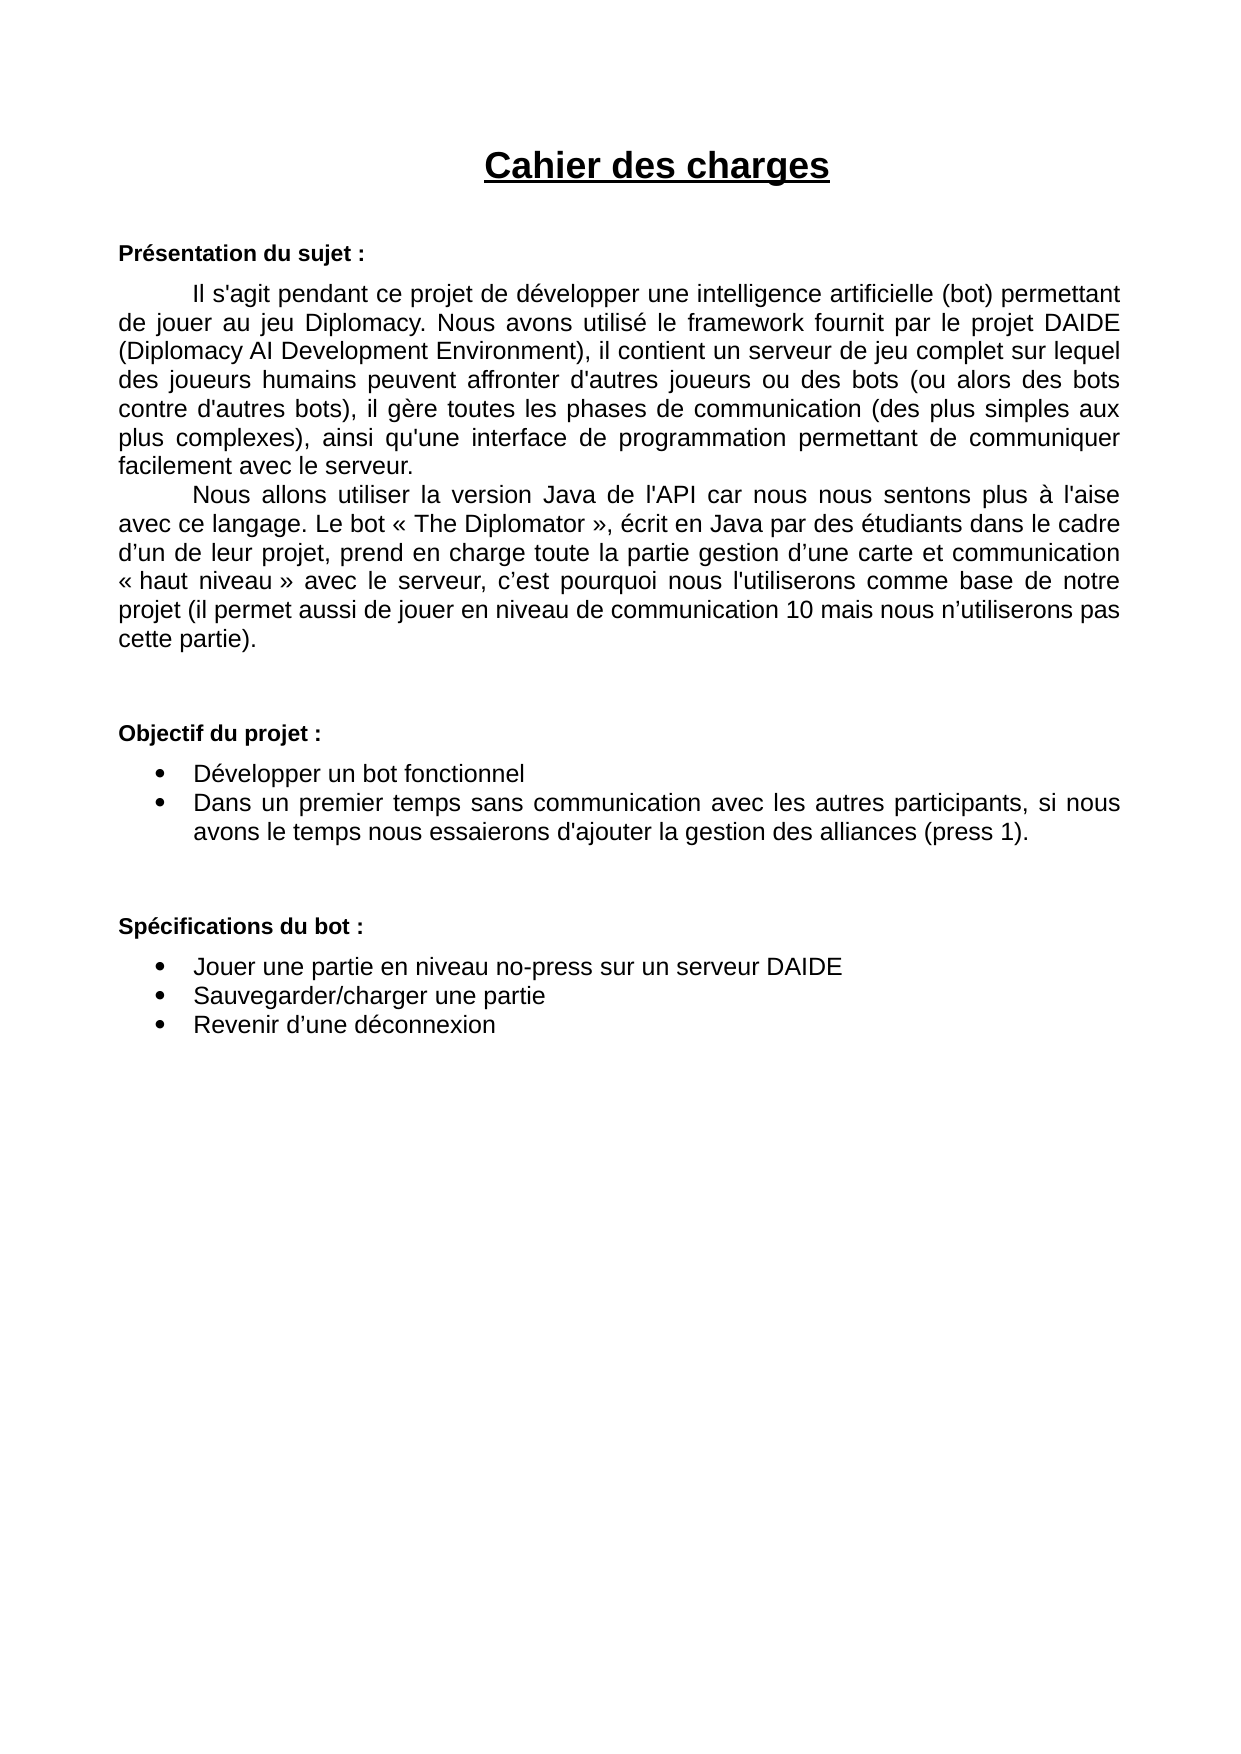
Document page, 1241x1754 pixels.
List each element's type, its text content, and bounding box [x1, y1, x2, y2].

list Développer un bot fonctionnel [156, 759, 1122, 788]
list Jouer une partie en niveau no-press sur un serveur DAIDE [156, 952, 1122, 981]
text Spécifications du bot : [118, 913, 1122, 939]
text Nous allons utiliser la version Java de l'API car nous nous sentons plus à l'aise avec ce langage. Le bot « The Diplomator », écrit en Java par des étudiants dans le cadre d’un de leur projet, prend en charge toute la partie gestion d’une carte et communication « haut niveau » avec le serveur, c’est pourquoi nous l'utiliserons comme base de notre projet (il permet aussi de jouer en niveau de communication 10 mais nous n’utiliserons pas cette partie). [118, 480, 1122, 653]
text Il s'agit pendant ce projet de développer une intelligence artificielle (bot) permettant de jouer au jeu Diplomacy. Nous avons utilisé le framework fournit par le projet DAIDE (Diplomacy AI Development Environment), il contient un serveur de jeu complet sur lequel des joueurs humains peuvent affronter d'autres joueurs ou des bots (ou alors des bots contre d'autres bots), il gère toutes les phases de communication (des plus simples aux plus complexes), ainsi qu'une interface de programmation permettant de communiquer facilement avec le serveur. [118, 279, 1122, 480]
list Dans un premier temps sans communication avec les autres participants, si nous avons le temps nous essaierons d'ajouter la gestion des alliances (press 1). [156, 788, 1122, 846]
text Présentation du sujet : [118, 240, 1122, 266]
list Sauvegarder/charger une partie [156, 981, 1122, 1010]
list Revenir d’une déconnexion [156, 1010, 1122, 1038]
text Objectif du projet : [118, 720, 1122, 747]
subtitle Cahier des charges [118, 143, 1122, 186]
